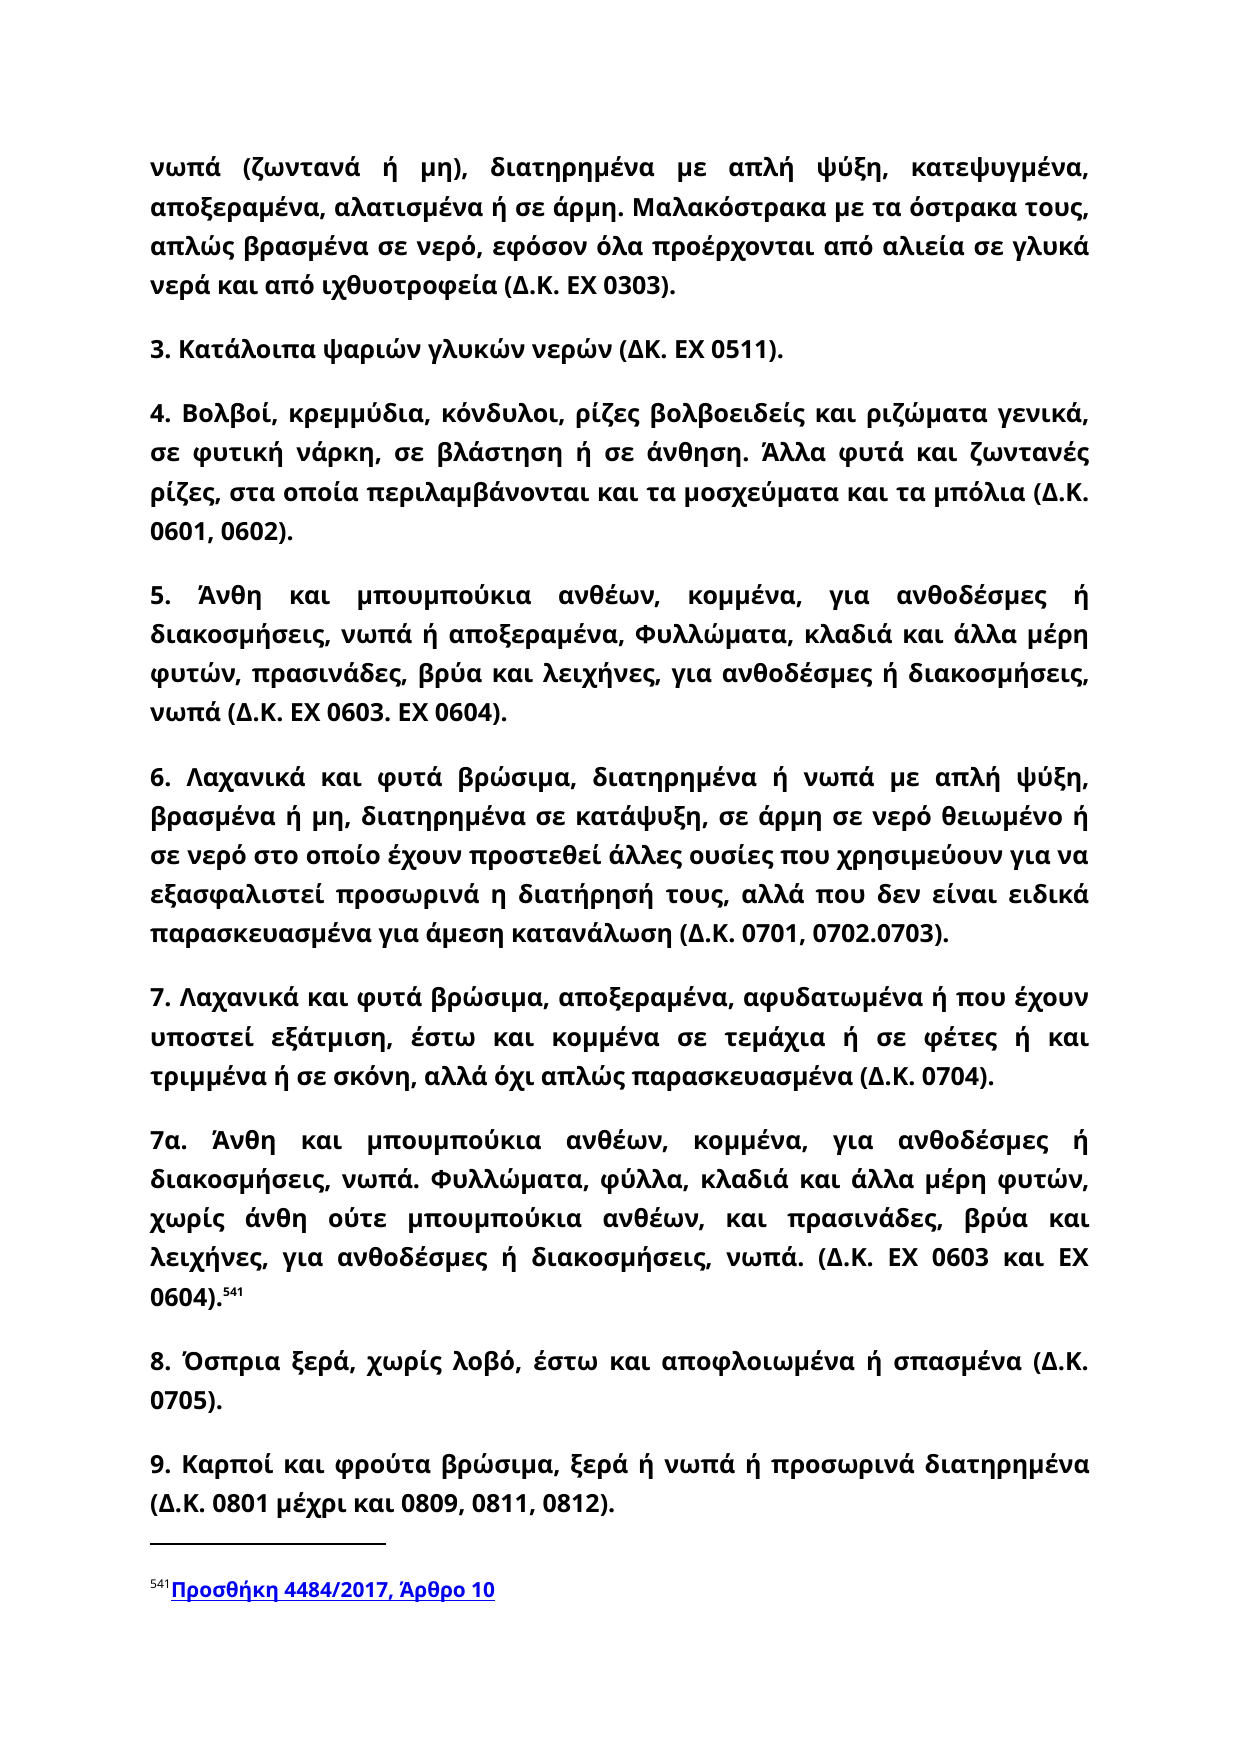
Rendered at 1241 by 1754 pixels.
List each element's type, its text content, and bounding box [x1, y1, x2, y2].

text 5. Άνθη και μπουμπούκια ανθέων, κομμένα, για ανθοδέσμες ή διακοσμήσεις, νωπά ή αποξεραμένα, Φυλλώματα, κλαδιά και άλλα μέρη φυτών, πρασινάδες, βρύα και λειχήνες, για ανθοδέσμες ή διακοσμήσεις, νωπά (Δ.Κ. ΕΧ 0603. ΕΧ 0604). [150, 577, 1090, 729]
text Προσθήκη 4484/2017, Άρθρο 10 [150, 1576, 1090, 1604]
text 7. Λαχανικά και φυτά βρώσιμα, αποξεραμένα, αφυδατωμένα ή που έχουν υποστεί εξάτμιση, έστω και κομμένα σε τεμάχια ή σε φέτες ή και τριμμένα ή σε σκόνη, αλλά όχι απλώς παρασκευασμένα (Δ.Κ. 0704). [150, 980, 1090, 1092]
text 4. Βολβοί, κρεμμύδια, κόνδυλοι, ρίζες βολβοειδείς και ριζώματα γενικά, σε φυτική νάρκη, σε βλάστηση ή σε άνθηση. Άλλα φυτά και ζωντανές ρίζες, στα οποία περιλαμβάνονται και τα μοσχεύματα και τα μπόλια (Δ.Κ. 0601, 0602). [150, 396, 1090, 547]
text 8. Όσπρια ξερά, χωρίς λοβό, έστω και αποφλοιωμένα ή σπασμένα (Δ.Κ. 0705). [150, 1343, 1090, 1417]
text 3. Κατάλοιπα ψαριών γλυκών νερών (ΔΚ. ΕΧ 0511). [150, 332, 1090, 366]
text 6. Λαχανικά και φυτά βρώσιμα, διατηρημένα ή νωπά με απλή ψύξη, βρασμένα ή μη, διατηρημένα σε κατάψυξη, σε άρμη σε νερό θειωμένο ή σε νερό στο οποίο έχουν προστεθεί άλλες ουσίες που χρησιμεύουν για να εξασφαλιστεί προσωρινά η διατήρησή τους, αλλά που δεν είναι ειδικά παρασκευασμένα για άμεση κατανάλωση (Δ.Κ. 0701, 0702.0703). [150, 759, 1090, 950]
text 9. Καρποί και φρούτα βρώσιμα, ξερά ή νωπά ή προσωρινά διατηρημένα (Δ.Κ. 0801 μέχρι και 0809, 0811, 0812). [150, 1447, 1090, 1520]
text 7α. Άνθη και μπουμπούκια ανθέων, κομμένα, για ανθοδέσμες ή διακοσμήσεις, νωπά. Φυλλώματα, φύλλα, κλαδιά και άλλα μέρη φυτών, χωρίς άνθη ούτε μπουμπούκια ανθέων, και πρασινάδες, βρύα και λειχήνες, για ανθοδέσμες ή διακοσμήσεις, νωπά. (Δ.Κ. ΕΧ 0603 και ΕΧ 0604). [150, 1122, 1090, 1313]
text νωπά (ζωντανά ή μη), διατηρημένα με απλή ψύξη, κατεψυγμένα, αποξεραμένα, αλατισμένα ή σε άρμη. Μαλακόστρακα με τα όστρακα τους, απλώς βρασμένα σε νερό, εφόσον όλα προέρχονται από αλιεία σε γλυκά νερά και από ιχθυοτροφεία (Δ.Κ. ΕΧ 0303). [150, 150, 1090, 302]
